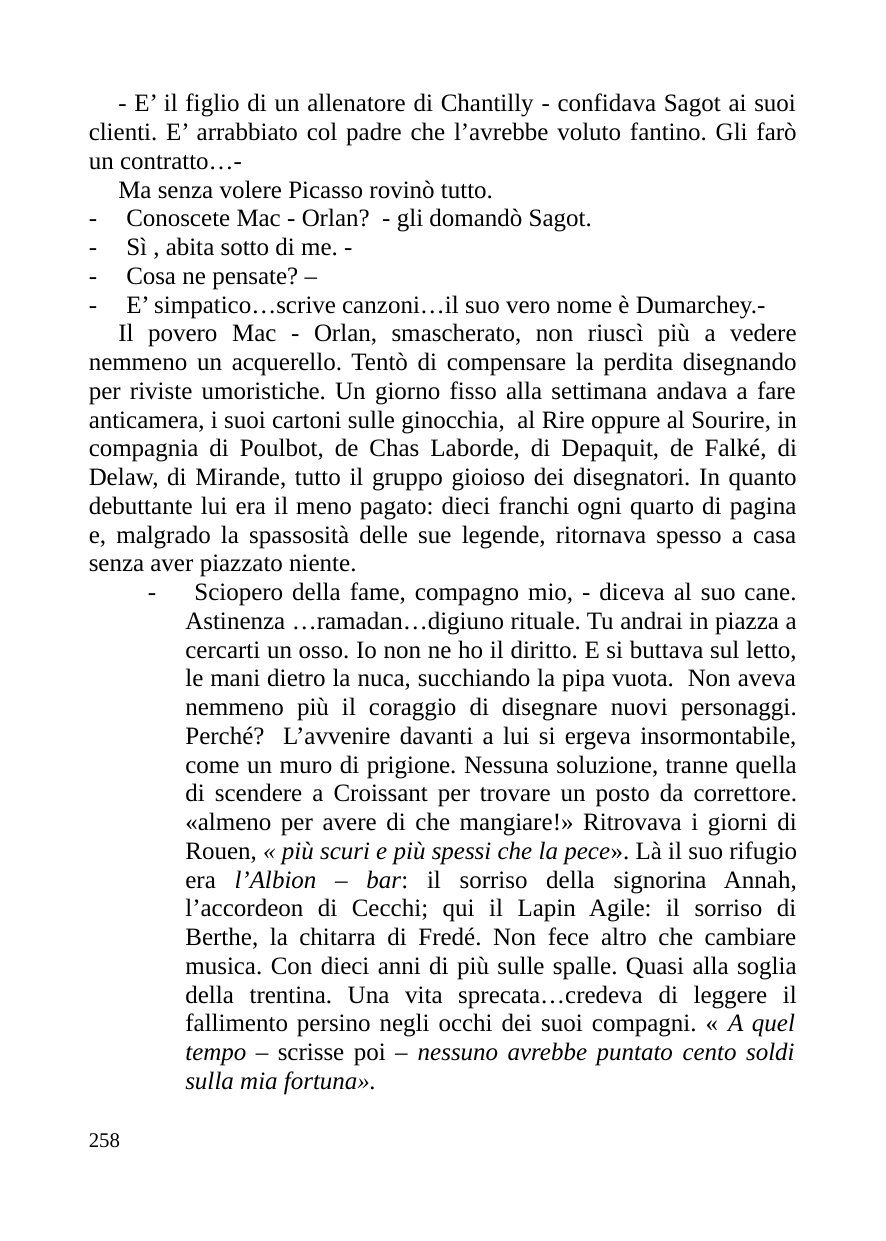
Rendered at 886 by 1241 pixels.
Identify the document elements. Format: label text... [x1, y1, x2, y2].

text Ma senza volere Picasso rovinò tutto. [88, 175, 797, 203]
list E’ simpatico…scrive canzoni…il suo vero nome è Dumarchey.- [88, 290, 797, 318]
text Il povero Mac - Orlan, smascherato, non riuscì più a vedere nemmeno un acquerello. Tentò di compensare la perdita disegnando per riviste umoristiche. Un giorno fisso alla settimana andava a fare anticamera, i suoi cartoni sulle ginocchia, al Rire oppure al Sourire, in compagnia di Poulbot, de Chas Laborde, di Depaquit, de Falké, di Delaw, di Mirande, tutto il gruppo gioioso dei disegnatori. In quanto debuttante lui era il meno pagato: dieci franchi ogni quarto di pagina e, malgrado la spassosità delle sue legende, ritornava spesso a casa senza aver piazzato niente. [88, 318, 797, 577]
list Sì , abita sotto di me. - [88, 232, 797, 261]
text - E’ il figlio di un allenatore di Chantilly - confidava Sagot ai suoi clienti. E’ arrabbiato col padre che l’avrebbe voluto fantino. Gli farò un contratto…- [88, 88, 797, 175]
list Cosa ne pensate? – [88, 261, 797, 290]
list Conoscete Mac - Orlan? - gli domandò Sagot. [88, 203, 797, 232]
list Sciopero della fame, compagno mio, - diceva al suo cane. Astinenza …ramadan…digiuno rituale. Tu andrai in piazza a cercarti un osso. Io non ne ho il diritto. E si buttava sul letto, le mani dietro la nuca, succhiando la pipa vuota. Non aveva nemmeno più il coraggio di disegnare nuovi personaggi. Perché? L’avvenire davanti a lui si ergeva insormontabile, come un muro di prigione. Nessuna soluzione, tranne quella di scendere a Croissant per trovare un posto da correttore. «almeno per avere di che mangiare!» Ritrovava i giorni di Rouen, « più scuri e più spessi che la pece». Là il suo rifugio era l’Albion – bar: il sorriso della signorina Annah, l’accordeon di Cecchi; qui il Lapin Agile: il sorriso di Berthe, la chitarra di Fredé. Non fece altro che cambiare musica. Con dieci anni di più sulle spalle. Quasi alla soglia della trentina. Una vita sprecata…credeva di leggere il fallimento persino negli occhi dei suoi compagni. « A quel tempo – scrisse poi – nessuno avrebbe puntato cento soldi sulla mia fortuna». [148, 577, 797, 1095]
